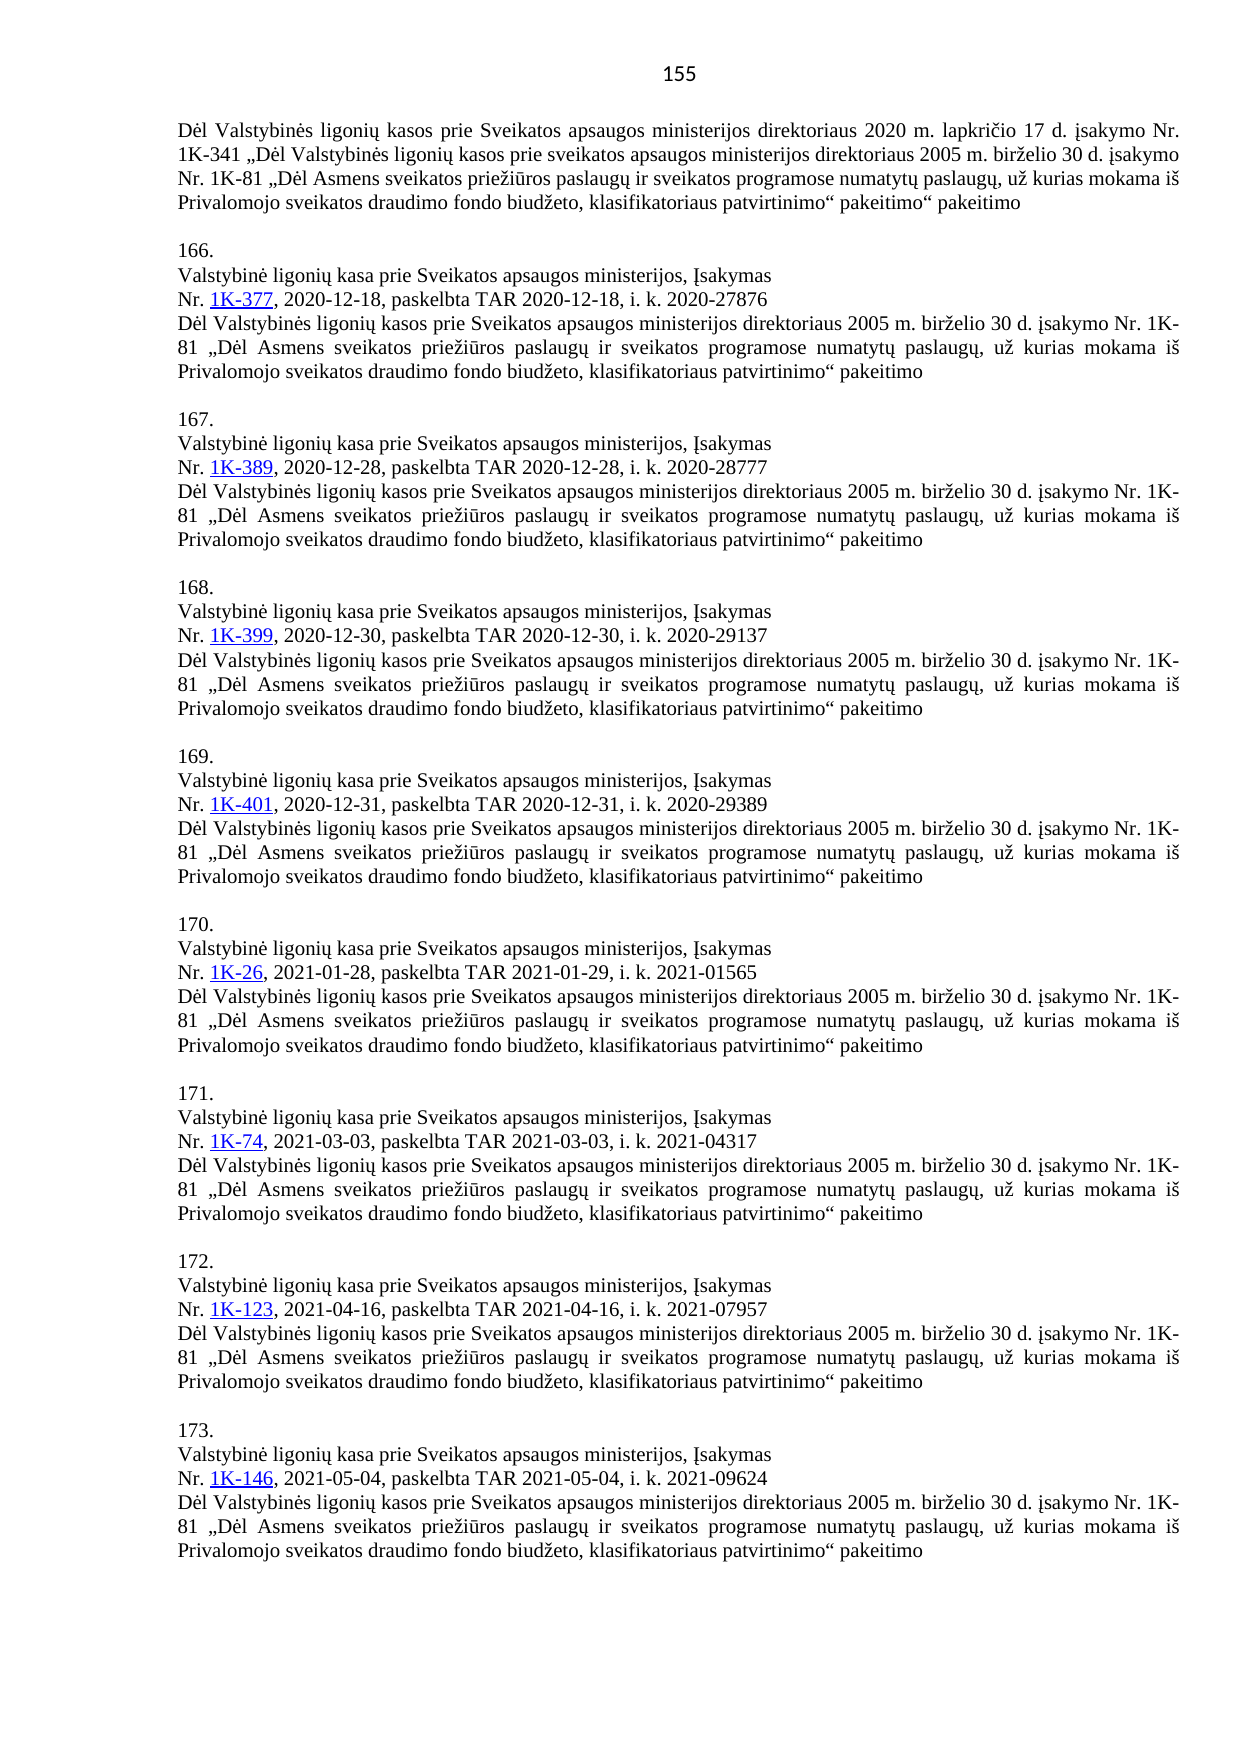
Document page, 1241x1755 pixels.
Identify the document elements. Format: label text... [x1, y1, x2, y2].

text Nr. 1K-123, 2021-04-16, paskelbta TAR 2021-04-16, i. k. 2021-07957 [177, 1297, 1181, 1321]
text Valstybinė ligonių kasa prie Sveikatos apsaugos ministerijos, Įsakymas [177, 768, 1181, 792]
text Valstybinė ligonių kasa prie Sveikatos apsaugos ministerijos, Įsakymas [177, 262, 1181, 287]
text Dėl Valstybinės ligonių kasos prie Sveikatos apsaugos ministerijos direktoriaus 2020 m. lapkričio 17 d. įsakymo Nr. 1K-341 „Dėl Valstybinės ligonių kasos prie sveikatos apsaugos ministerijos direktoriaus 2005 m. birželio 30 d. įsakymo Nr. 1K-81 „Dėl Asmens sveikatos priežiūros paslaugų ir sveikatos programose numatytų paslaugų, už kurias mokama iš Privalomojo sveikatos draudimo fondo biudžeto, klasifikatoriaus patvirtinimo“ pakeitimo“ pakeitimo [177, 118, 1181, 214]
text Nr. 1K-389, 2020-12-28, paskelbta TAR 2020-12-28, i. k. 2020-28777 [177, 455, 1181, 479]
text 171. [177, 1081, 1181, 1105]
text Dėl Valstybinės ligonių kasos prie Sveikatos apsaugos ministerijos direktoriaus 2005 m. birželio 30 d. įsakymo Nr. 1K-81 „Dėl Asmens sveikatos priežiūros paslaugų ir sveikatos programose numatytų paslaugų, už kurias mokama iš Privalomojo sveikatos draudimo fondo biudžeto, klasifikatoriaus patvirtinimo“ pakeitimo [177, 984, 1181, 1057]
text Valstybinė ligonių kasa prie Sveikatos apsaugos ministerijos, Įsakymas [177, 431, 1181, 455]
text Dėl Valstybinės ligonių kasos prie Sveikatos apsaugos ministerijos direktoriaus 2005 m. birželio 30 d. įsakymo Nr. 1K-81 „Dėl Asmens sveikatos priežiūros paslaugų ir sveikatos programose numatytų paslaugų, už kurias mokama iš Privalomojo sveikatos draudimo fondo biudžeto, klasifikatoriaus patvirtinimo“ pakeitimo [177, 479, 1181, 551]
text Nr. 1K-74, 2021-03-03, paskelbta TAR 2021-03-03, i. k. 2021-04317 [177, 1129, 1181, 1153]
text 170. [177, 912, 1181, 936]
text Valstybinė ligonių kasa prie Sveikatos apsaugos ministerijos, Įsakymas [177, 1273, 1181, 1297]
text Nr. 1K-146, 2021-05-04, paskelbta TAR 2021-05-04, i. k. 2021-09624 [177, 1466, 1181, 1490]
text Dėl Valstybinės ligonių kasos prie Sveikatos apsaugos ministerijos direktoriaus 2005 m. birželio 30 d. įsakymo Nr. 1K-81 „Dėl Asmens sveikatos priežiūros paslaugų ir sveikatos programose numatytų paslaugų, už kurias mokama iš Privalomojo sveikatos draudimo fondo biudžeto, klasifikatoriaus patvirtinimo“ pakeitimo [177, 816, 1181, 888]
text Dėl Valstybinės ligonių kasos prie Sveikatos apsaugos ministerijos direktoriaus 2005 m. birželio 30 d. įsakymo Nr. 1K-81 „Dėl Asmens sveikatos priežiūros paslaugų ir sveikatos programose numatytų paslaugų, už kurias mokama iš Privalomojo sveikatos draudimo fondo biudžeto, klasifikatoriaus patvirtinimo“ pakeitimo [177, 1321, 1181, 1393]
text Valstybinė ligonių kasa prie Sveikatos apsaugos ministerijos, Įsakymas [177, 936, 1181, 960]
text Dėl Valstybinės ligonių kasos prie Sveikatos apsaugos ministerijos direktoriaus 2005 m. birželio 30 d. įsakymo Nr. 1K-81 „Dėl Asmens sveikatos priežiūros paslaugų ir sveikatos programose numatytų paslaugų, už kurias mokama iš Privalomojo sveikatos draudimo fondo biudžeto, klasifikatoriaus patvirtinimo“ pakeitimo [177, 1490, 1181, 1562]
text 169. [177, 744, 1181, 768]
text Dėl Valstybinės ligonių kasos prie Sveikatos apsaugos ministerijos direktoriaus 2005 m. birželio 30 d. įsakymo Nr. 1K-81 „Dėl Asmens sveikatos priežiūros paslaugų ir sveikatos programose numatytų paslaugų, už kurias mokama iš Privalomojo sveikatos draudimo fondo biudžeto, klasifikatoriaus patvirtinimo“ pakeitimo [177, 1153, 1181, 1225]
text Nr. 1K-377, 2020-12-18, paskelbta TAR 2020-12-18, i. k. 2020-27876 [177, 287, 1181, 311]
text 167. [177, 407, 1181, 431]
text Valstybinė ligonių kasa prie Sveikatos apsaugos ministerijos, Įsakymas [177, 599, 1181, 623]
text 173. [177, 1417, 1181, 1442]
text Nr. 1K-401, 2020-12-31, paskelbta TAR 2020-12-31, i. k. 2020-29389 [177, 792, 1181, 816]
text Dėl Valstybinės ligonių kasos prie Sveikatos apsaugos ministerijos direktoriaus 2005 m. birželio 30 d. įsakymo Nr. 1K-81 „Dėl Asmens sveikatos priežiūros paslaugų ir sveikatos programose numatytų paslaugų, už kurias mokama iš Privalomojo sveikatos draudimo fondo biudžeto, klasifikatoriaus patvirtinimo“ pakeitimo [177, 647, 1181, 720]
text 166. [177, 238, 1181, 262]
text 168. [177, 575, 1181, 599]
text Valstybinė ligonių kasa prie Sveikatos apsaugos ministerijos, Įsakymas [177, 1105, 1181, 1129]
text Dėl Valstybinės ligonių kasos prie Sveikatos apsaugos ministerijos direktoriaus 2005 m. birželio 30 d. įsakymo Nr. 1K-81 „Dėl Asmens sveikatos priežiūros paslaugų ir sveikatos programose numatytų paslaugų, už kurias mokama iš Privalomojo sveikatos draudimo fondo biudžeto, klasifikatoriaus patvirtinimo“ pakeitimo [177, 311, 1181, 383]
text 172. [177, 1249, 1181, 1273]
text Nr. 1K-399, 2020-12-30, paskelbta TAR 2020-12-30, i. k. 2020-29137 [177, 623, 1181, 647]
text Nr. 1K-26, 2021-01-28, paskelbta TAR 2021-01-29, i. k. 2021-01565 [177, 960, 1181, 984]
text Valstybinė ligonių kasa prie Sveikatos apsaugos ministerijos, Įsakymas [177, 1442, 1181, 1466]
